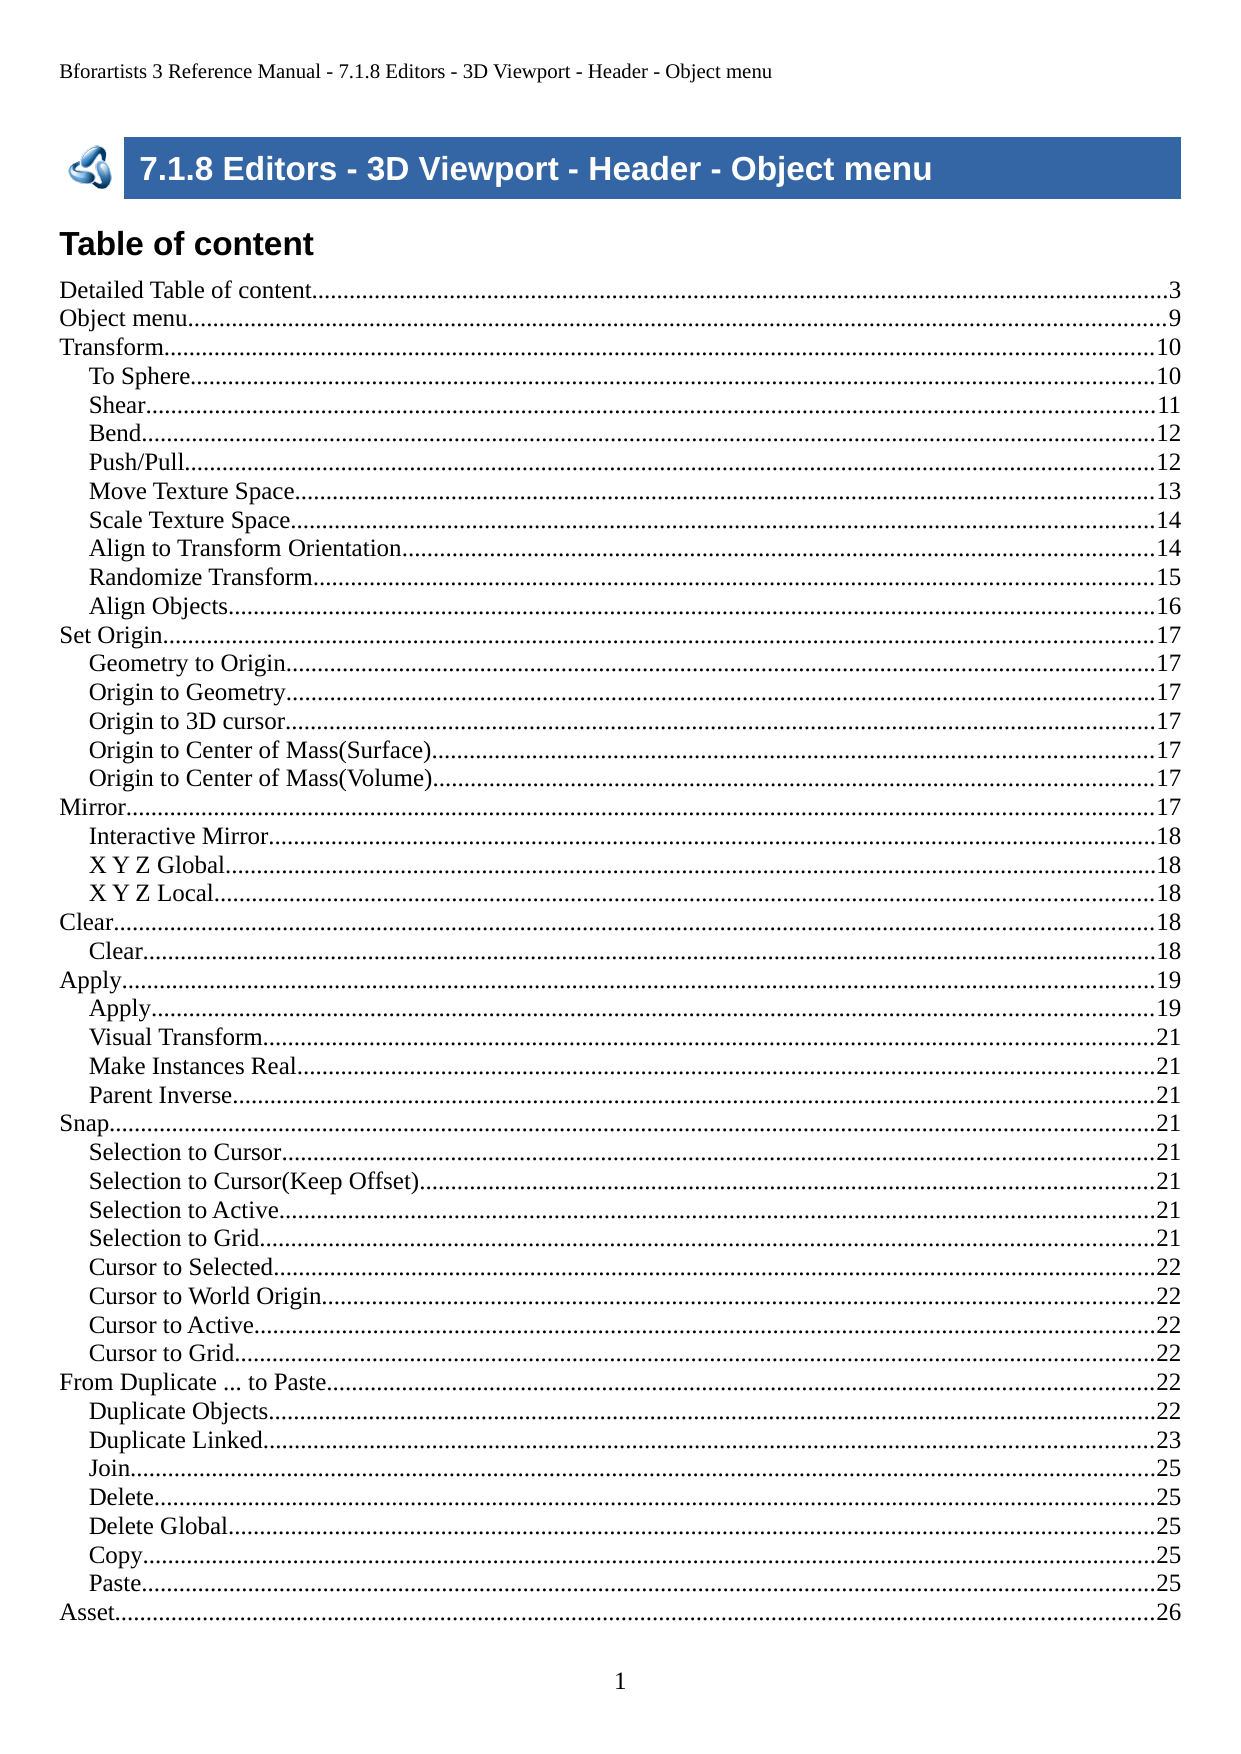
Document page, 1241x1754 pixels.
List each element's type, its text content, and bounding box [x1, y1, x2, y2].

text Snap 21 [59, 1108, 1181, 1137]
text Apply 19 [88, 993, 1181, 1022]
text Join 25 [88, 1453, 1181, 1482]
text Interactive Mirror 18 [88, 821, 1181, 850]
picture [65, 142, 114, 192]
text Apply 19 [59, 965, 1181, 993]
text Geometry to Origin 17 [88, 648, 1181, 677]
text Cursor to Active 22 [88, 1310, 1181, 1338]
text Selection to Active 21 [88, 1195, 1181, 1223]
text Parent Inverse 21 [88, 1080, 1181, 1108]
text Randomize Transform 15 [88, 562, 1181, 591]
text Shear 11 [88, 390, 1181, 418]
text Scale Texture Space 14 [88, 505, 1181, 533]
text Visual Transform 21 [88, 1022, 1181, 1051]
text Origin to Center of Mass(Volume) 17 [88, 763, 1181, 792]
text To Sphere 10 [88, 361, 1181, 390]
text Set Origin 17 [59, 620, 1181, 648]
text Object menu 9 [59, 303, 1181, 332]
text Selection to Grid 21 [88, 1223, 1181, 1252]
text Delete Global 25 [88, 1511, 1181, 1540]
text Duplicate Objects 22 [88, 1396, 1181, 1425]
table_header 7.1.8 Editors - 3D Viewport - Header - Object menu [124, 137, 1181, 199]
text Duplicate Linked 23 [88, 1425, 1181, 1453]
subtitle Table of content [59, 224, 1181, 262]
text Clear 18 [59, 907, 1181, 936]
text Clear 18 [88, 936, 1181, 965]
text Origin to Geometry 17 [88, 677, 1181, 706]
text Cursor to Grid 22 [88, 1338, 1181, 1367]
text Align to Transform Orientation 14 [88, 533, 1181, 562]
text Align Objects 16 [88, 591, 1181, 620]
text Detailed Table of content 3 [59, 275, 1181, 303]
text Origin to Center of Mass(Surface) 17 [88, 735, 1181, 763]
text Paste 25 [88, 1568, 1181, 1597]
text From Duplicate ... to Paste 22 [59, 1367, 1181, 1396]
text X Y Z Local 18 [88, 878, 1181, 907]
text Cursor to Selected 22 [88, 1252, 1181, 1281]
text Origin to 3D cursor 17 [88, 706, 1181, 735]
text Copy 25 [88, 1540, 1181, 1568]
text Push/Pull 12 [88, 447, 1181, 476]
text Selection to Cursor(Keep Offset) 21 [88, 1166, 1181, 1195]
text Cursor to World Origin 22 [88, 1281, 1181, 1310]
text Move Texture Space 13 [88, 476, 1181, 505]
text Make Instances Real 21 [88, 1051, 1181, 1080]
text Selection to Cursor 21 [88, 1137, 1181, 1166]
text Asset 26 [59, 1597, 1181, 1626]
table_header [59, 137, 124, 199]
text X Y Z Global 18 [88, 850, 1181, 878]
text Mirror 17 [59, 792, 1181, 821]
text Delete 25 [88, 1482, 1181, 1511]
text Transform 10 [59, 332, 1181, 361]
text Bend 12 [88, 418, 1181, 447]
